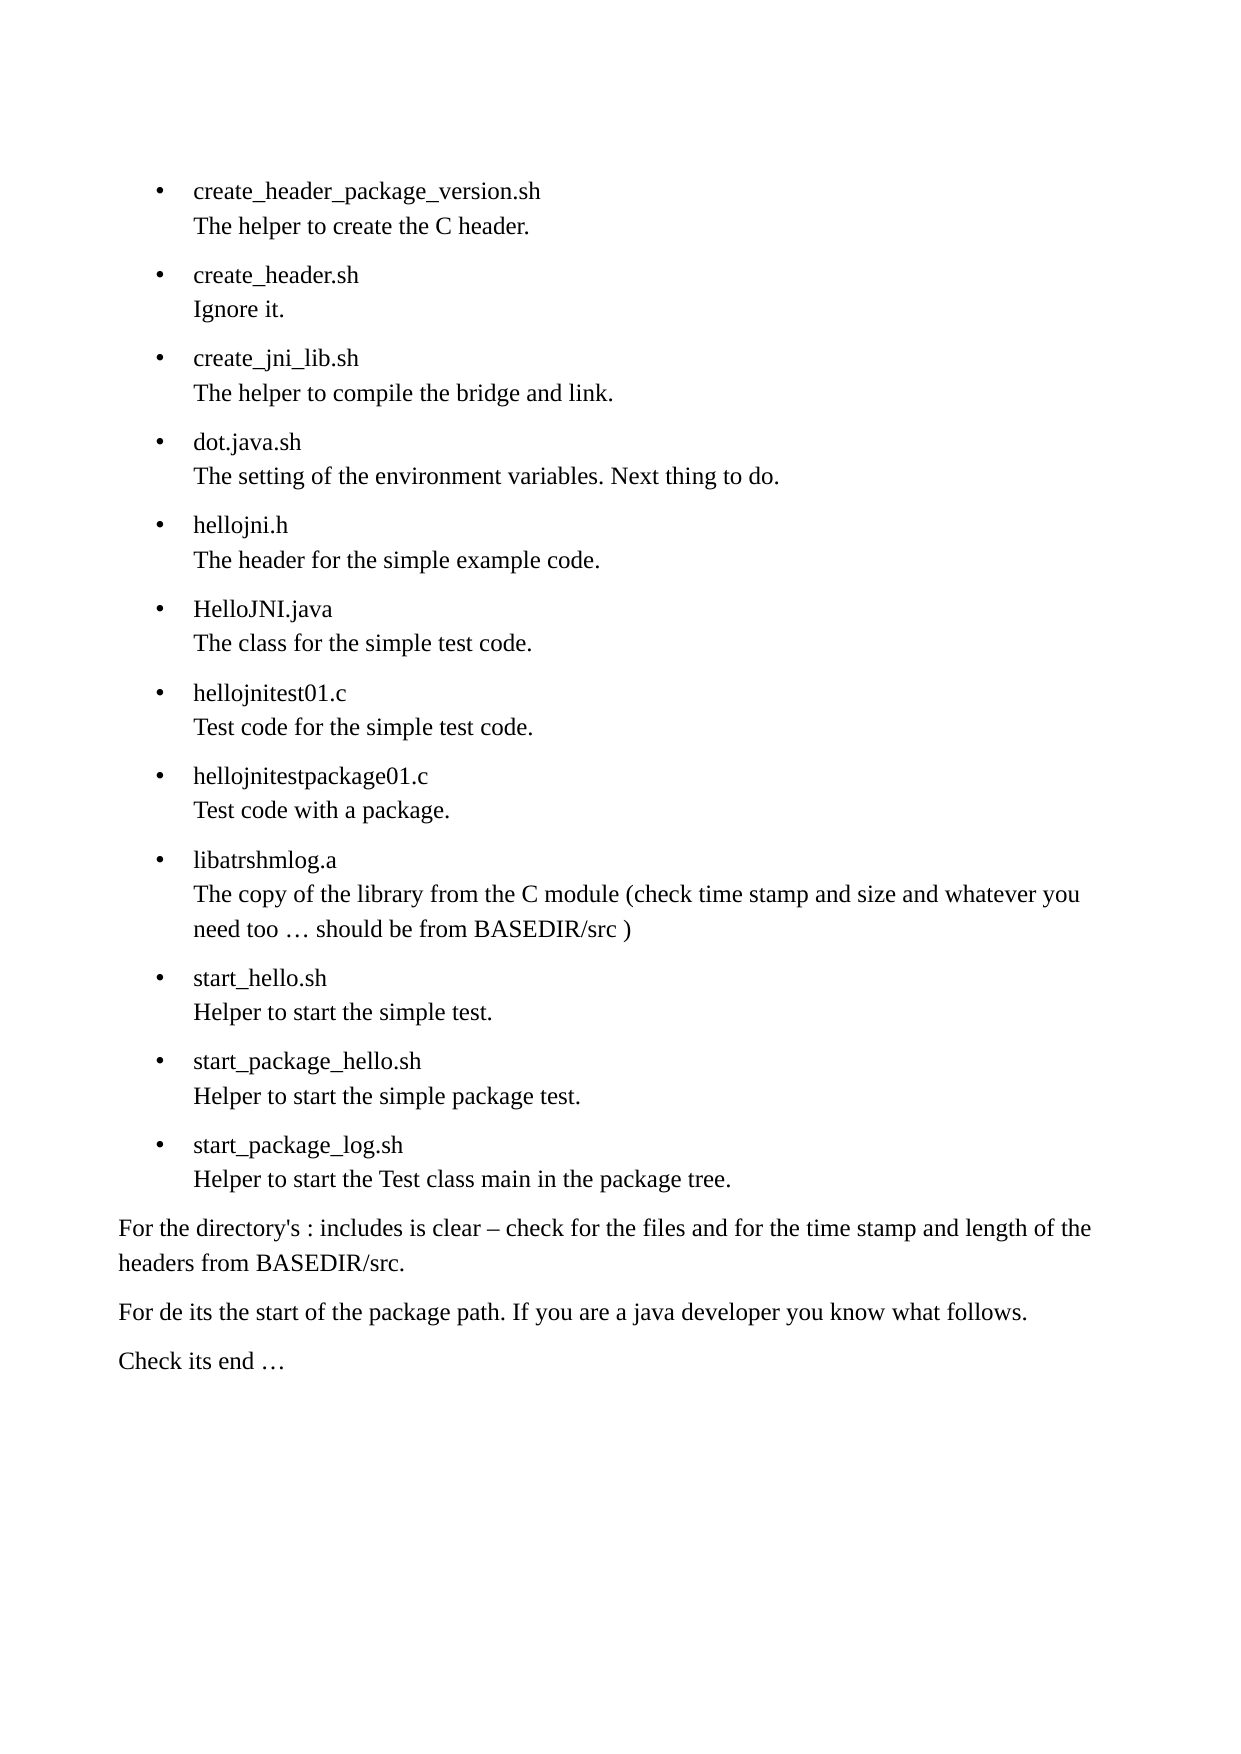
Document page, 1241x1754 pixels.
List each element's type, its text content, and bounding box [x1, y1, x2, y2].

list create_header_package_version.sh The helper to create the C header. [156, 176, 1122, 239]
list HelloJNI.java The class for the simple test code. [156, 594, 1122, 657]
list create_jni_lib.sh The helper to compile the bridge and link. [156, 343, 1122, 407]
list start_package_hello.sh Helper to start the simple package test. [156, 1046, 1122, 1109]
list hellojni.h The header for the simple example code. [156, 511, 1122, 574]
text For de its the start of the package path. If you are a java developer you know what follows. [118, 1297, 1122, 1326]
list hellojnitestpackage01.c Test code with a package. [156, 761, 1122, 824]
list create_header.sh Ignore it. [156, 260, 1122, 323]
list dot.java.sh The setting of the environment variables. Next thing to do. [156, 427, 1122, 490]
list libatrshmlog.a The copy of the library from the C module (check time stamp and size and whatever you need too … should be from BASEDIR/src ) [156, 845, 1122, 942]
text For the directory's : includes is clear – check for the files and for the time stamp and length of the headers from BASEDIR/src. [118, 1213, 1122, 1277]
list start_package_log.sh Helper to start the Test class main in the package tree. [156, 1130, 1122, 1193]
list hellojnitest01.c Test code for the simple test code. [156, 678, 1122, 741]
text Check its end … [118, 1346, 1122, 1375]
list start_hello.sh Helper to start the simple test. [156, 963, 1122, 1026]
